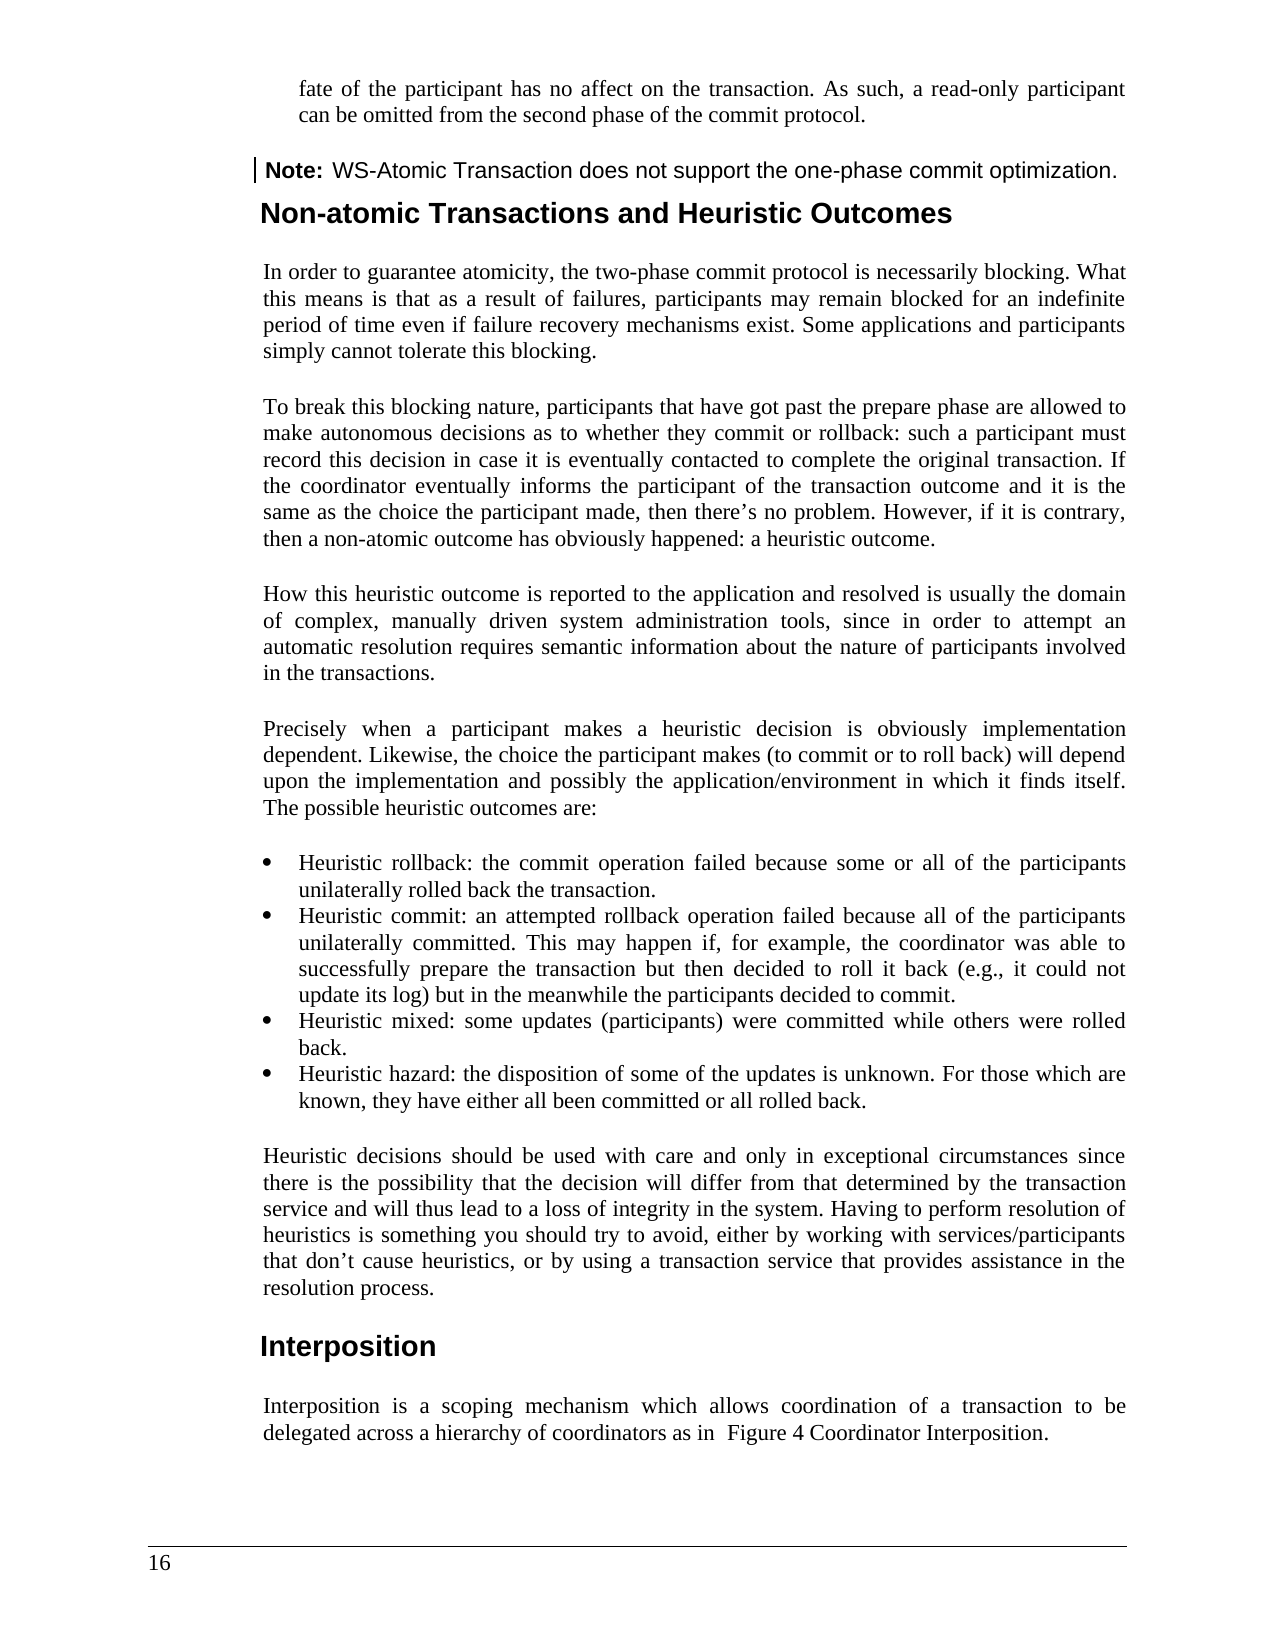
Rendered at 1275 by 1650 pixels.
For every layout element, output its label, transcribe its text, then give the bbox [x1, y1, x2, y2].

text In order to guarantee atomicity, the two-phase commit protocol is necessarily blocking. What this means is that as a result of failures, participants may remain blocked for an indefinite period of time even if failure recovery mechanisms exist. Some applications and participants simply cannot tolerate this blocking. [263, 258, 1127, 364]
text To break this blocking nature, participants that have got past the prepare phase are allowed to make autonomous decisions as to whether they commit or rollback: such a participant must record this decision in case it is eventually contacted to complete the original transaction. If the coordinator eventually informs the participant of the transaction outcome and it is the same as the choice the participant made, then there’s no problem. However, if it is contrary, then a non-atomic outcome has obviously happened: a heuristic outcome. [263, 393, 1127, 551]
list Heuristic mixed: some updates (participants) were committed while others were rolled back. [263, 1008, 1127, 1060]
list Heuristic rollback: the commit operation failed because some or all of the participants unilaterally rolled back the transaction. [263, 849, 1127, 902]
text Interposition is a scoping mechanism which allows coordination of a transaction to be delegated across a hierarchy of coordinators as in Figure 4 Coordinator Interposition. [263, 1392, 1127, 1445]
subtitle Non-atomic Transactions and Heuristic Outcomes [148, 196, 1127, 229]
text Precisely when a participant makes a heuristic decision is obviously implementation dependent. Likewise, the choice the participant makes (to commit or to roll back) will depend upon the implementation and possibly the application/environment in which it finds itself. The possible heuristic outcomes are: [263, 715, 1127, 820]
list WS-Atomic Transaction does not support the one-phase commit optimization. [256, 157, 1127, 183]
list Heuristic commit: an attempted rollback operation failed because all of the participants unilaterally committed. This may happen if, for example, the coordinator was able to successfully prepare the transaction but then decided to roll it back (e.g., it could not update its log) but in the meanwhile the participants decided to commit. [263, 902, 1127, 1008]
text Heuristic decisions should be used with care and only in exceptional circumstances since there is the possibility that the decision will differ from that determined by the transaction service and will thus lead to a loss of integrity in the system. Having to perform resolution of heuristics is something you should try to avoid, either by working with services/participants that don’t cause heuristics, or by using a transaction service that provides assistance in the resolution process. [263, 1142, 1127, 1300]
subtitle Interposition [148, 1329, 1127, 1363]
list fate of the participant has no affect on the transaction. As such, a read-only participant can be omitted from the second phase of the commit protocol. [263, 75, 1127, 128]
list Heuristic hazard: the disposition of some of the updates is unknown. For those which are known, they have either all been committed or all rolled back. [263, 1060, 1127, 1113]
text How this heuristic outcome is reported to the application and resolved is usually the domain of complex, manually driven system administration tools, since in order to attempt an automatic resolution requires semantic information about the nature of participants involved in the transactions. [263, 580, 1127, 686]
